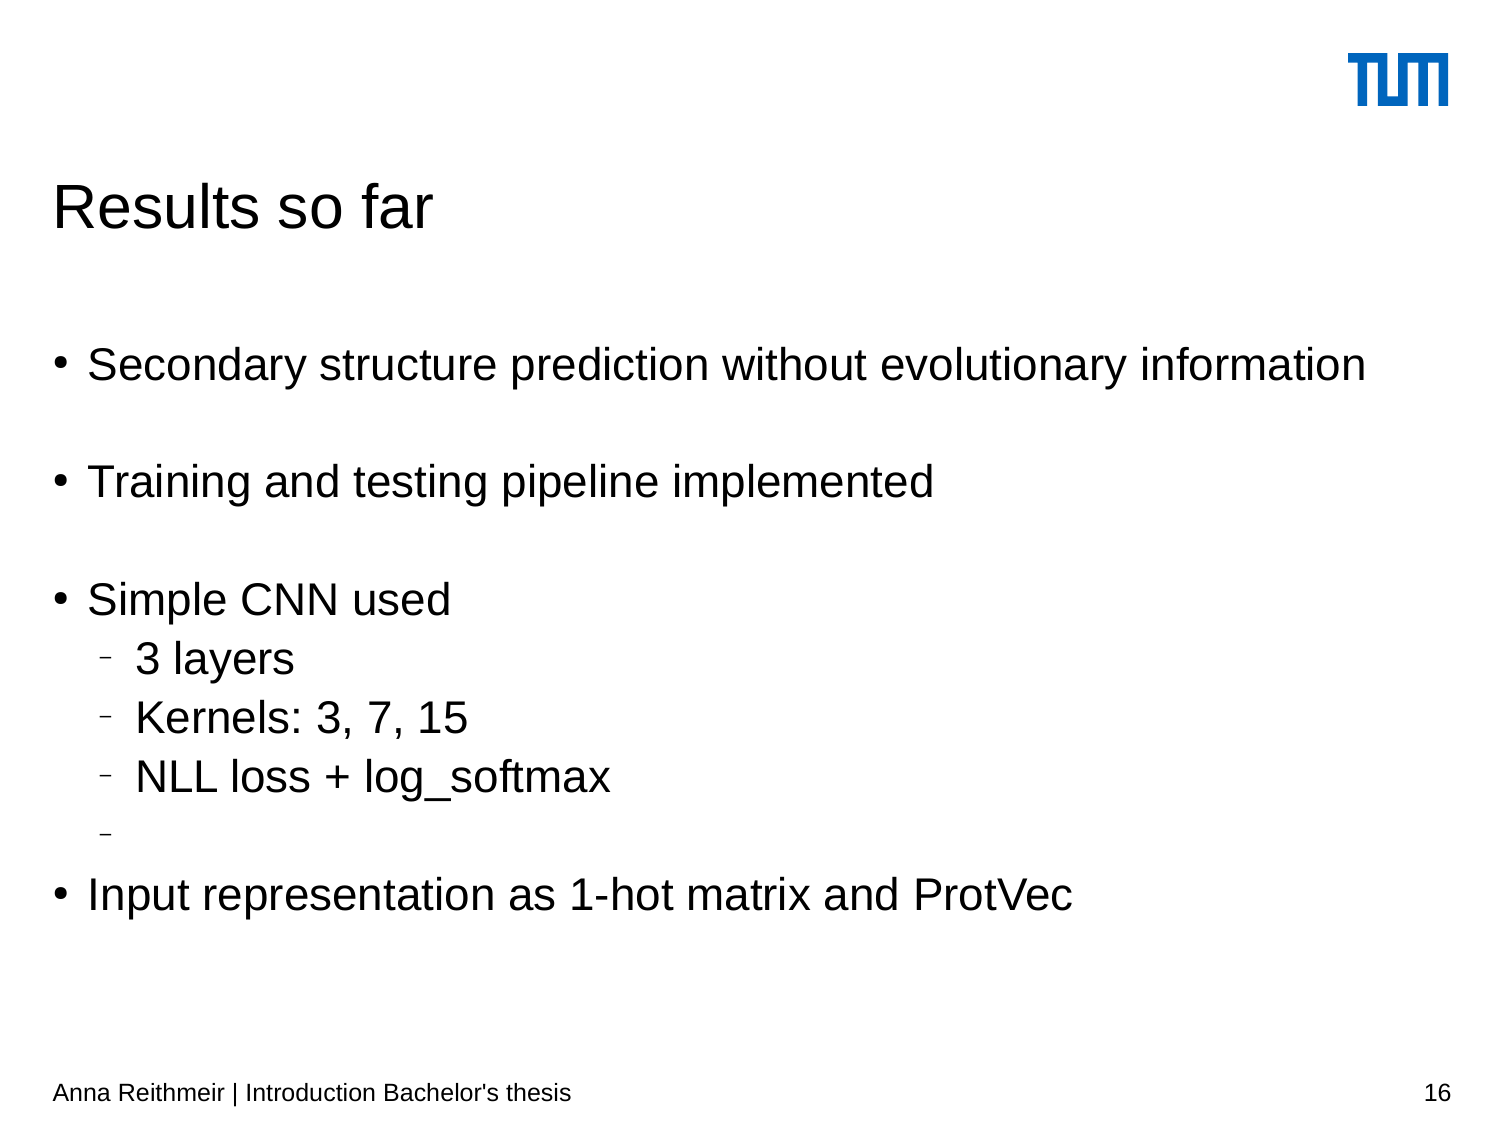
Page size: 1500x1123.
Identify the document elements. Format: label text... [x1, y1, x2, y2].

list Secondary structure prediction without evolutionary information Training and testing pipeline implemented Simple CNN used 3 layers Kernels: 3, 7, 15 NLL loss + log_softmax Input representation as 1-hot matrix and ProtVec [52, 330, 1453, 996]
title Results so far [52, 171, 1453, 242]
